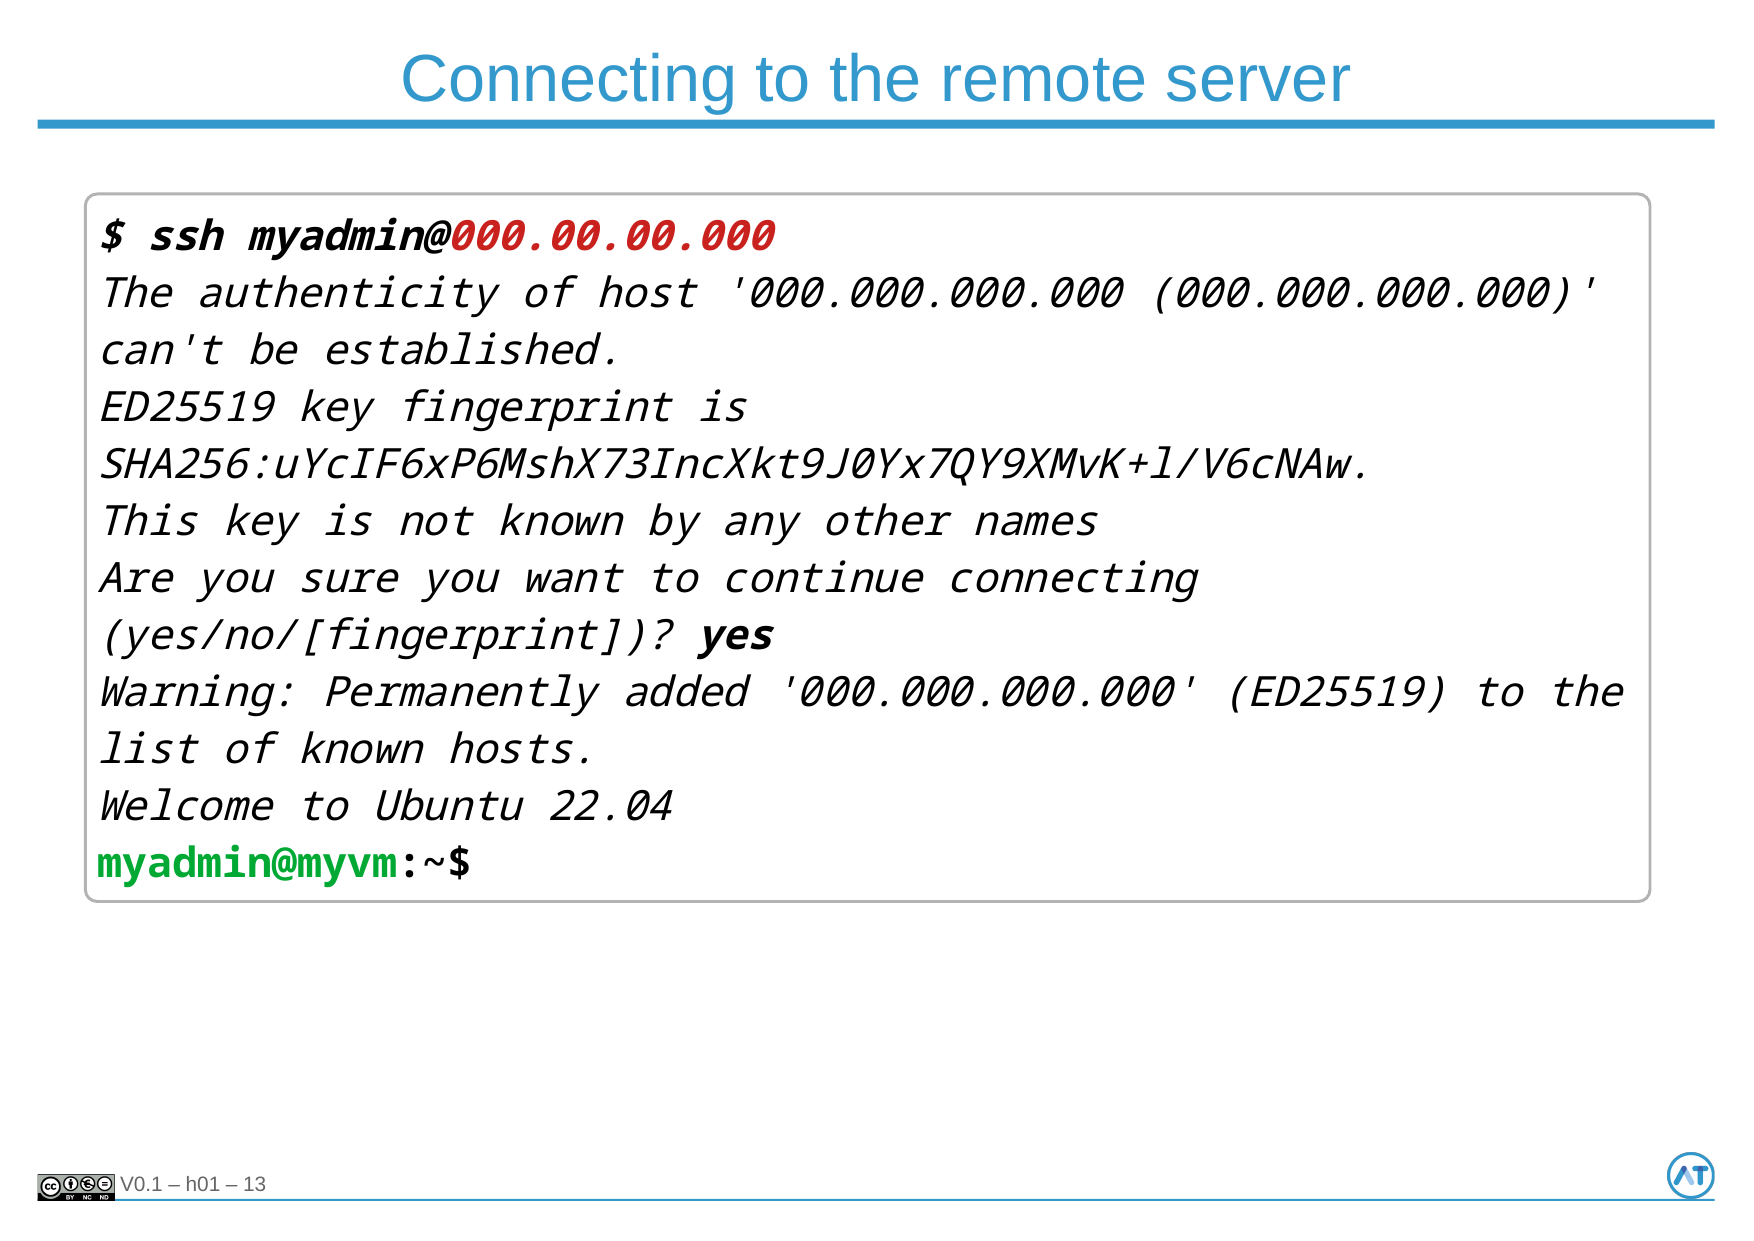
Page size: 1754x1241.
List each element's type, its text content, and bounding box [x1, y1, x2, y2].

title Connecting to the remote server [37, 37, 1715, 120]
picture [1667, 1152, 1715, 1199]
picture [37, 1174, 115, 1201]
text_box $ ssh myadmin@000.00.00.000 The authenticity of host '000.000.000.000 (000.000.000.000)' can't be established. ED25519 key fingerprint is SHA256:uYcIF6xP6MshX73IncXkt9J0Yx7QY9XMvK+l/V6cNAw. This key is not known by any other names Are you sure you want to continue connecting (yes/no/[fingerprint])? yes Warning: Permanently added '000.000.000.000' (ED25519) to the list of known hosts. Welcome to Ubuntu 22.04 myadmin@myvm:~$ [85, 193, 1651, 902]
